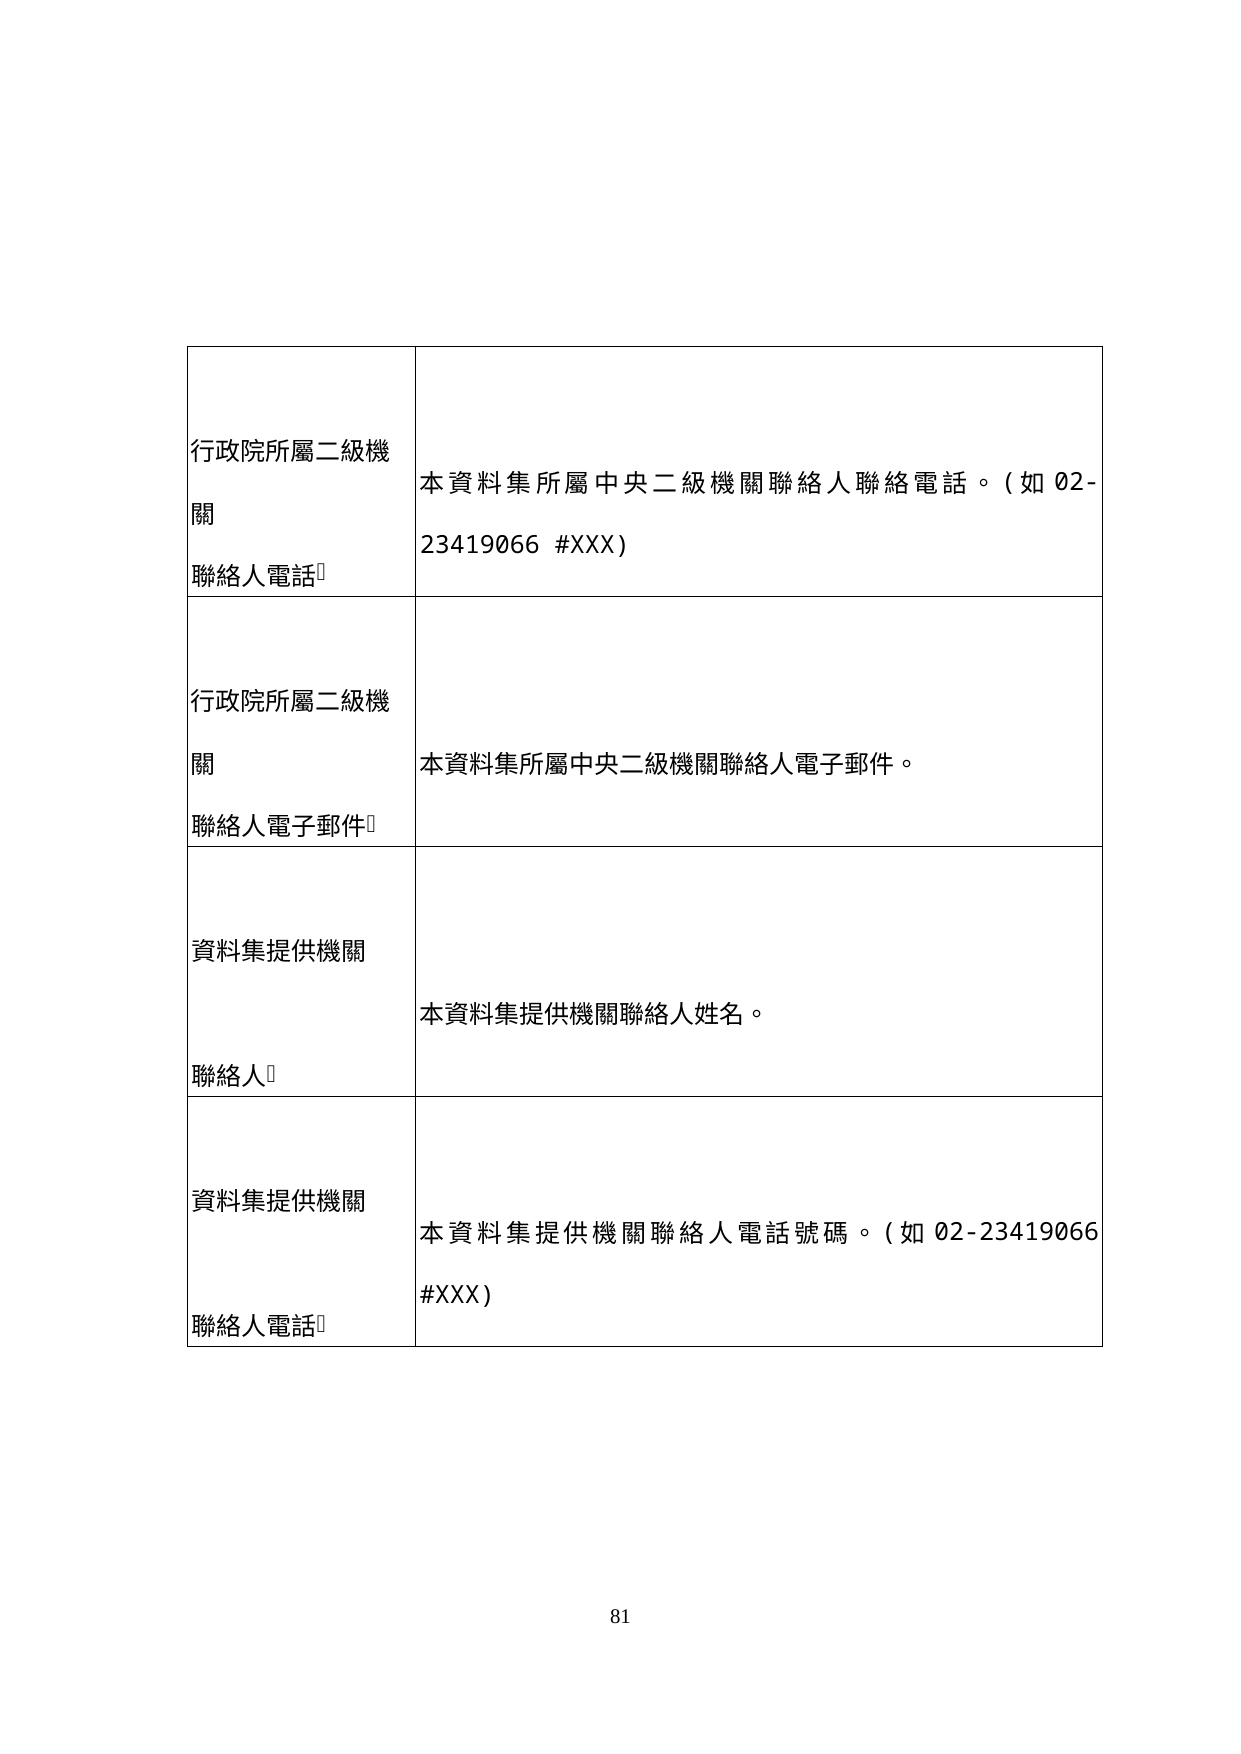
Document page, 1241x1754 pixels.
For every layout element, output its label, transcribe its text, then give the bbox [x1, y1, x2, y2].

table_cell 行政院所屬二級機關 聯絡人電話 [188, 347, 415, 596]
table_cell 本資料集提供機關聯絡人電話號碼。(如02-23419066 #XXX) [416, 1097, 1102, 1346]
table_cell 行政院所屬二級機關 聯絡人電子郵件 [188, 597, 415, 846]
table_cell 本資料集提供機關聯絡人姓名。 [416, 847, 1102, 1096]
table_cell 本資料集所屬中央二級機關聯絡人聯絡電話。(如02-23419066 #XXX) [416, 347, 1102, 596]
table_cell 資料集提供機關 聯絡人 [188, 847, 415, 1096]
table_cell 資料集提供機關 聯絡人電話 [188, 1097, 415, 1346]
table_cell 本資料集所屬中央二級機關聯絡人電子郵件。 [416, 597, 1102, 846]
